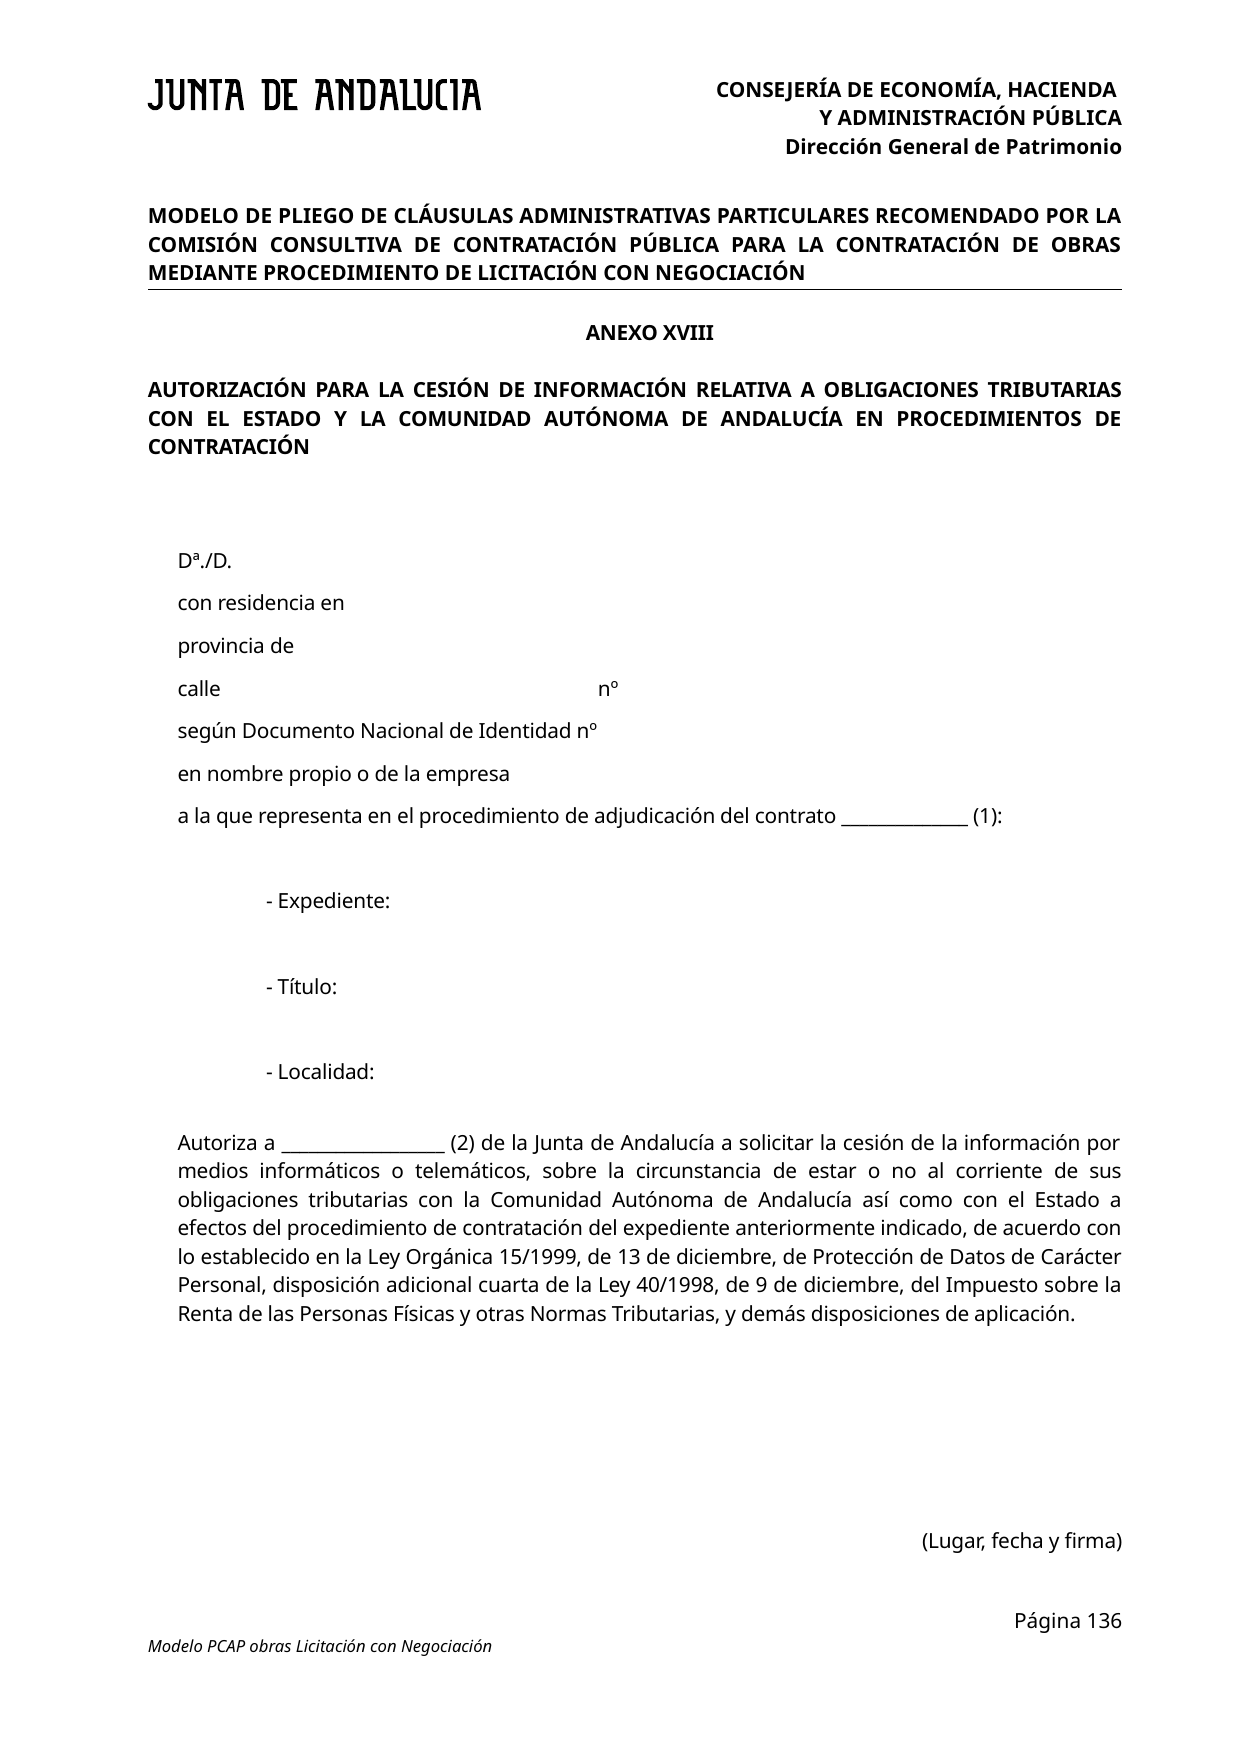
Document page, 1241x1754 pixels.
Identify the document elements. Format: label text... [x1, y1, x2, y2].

text - Localidad: [266, 1057, 1122, 1086]
text AUTORIZACIÓN PARA LA CESIÓN DE INFORMACIÓN RELATIVA A OBLIGACIONES TRIBUTARIAS CON EL ESTADO Y LA COMUNIDAD AUTÓNOMA DE ANDALUCÍA EN PROCEDIMIENTOS DE CONTRATACIÓN [148, 375, 1122, 461]
text ANEXO XVIII [177, 318, 1122, 347]
text a la que representa en el procedimiento de adjudicación del contrato ______________ (1): [177, 801, 1122, 830]
text (Lugar, fecha y firma) [177, 1526, 1122, 1555]
text - Expediente: [192, 887, 1122, 915]
text Autoriza a __________________ (2) de la Junta de Andalucía a solicitar la cesión de la información por medios informáticos o telemáticos, sobre la circunstancia de estar o no al corriente de sus obligaciones tributarias con la Comunidad Autónoma de Andalucía así como con el Estado a efectos del procedimiento de contratación del expediente anteriormente indicado, de acuerdo con lo establecido en la Ley Orgánica 15/1999, de 13 de diciembre, de Protección de Datos de Carácter Personal, disposición adicional cuarta de la Ley 40/1998, de 9 de diciembre, del Impuesto sobre la Renta de las Personas Físicas y otras Normas Tributarias, y demás disposiciones de aplicación. [177, 1128, 1122, 1327]
text calle nº [177, 674, 1122, 702]
text Dª./D. [177, 546, 1122, 574]
text MODELO DE PLIEGO DE CLÁUSULAS ADMINISTRATIVAS PARTICULARES RECOMENDADO POR LA COMISIÓN CONSULTIVA DE CONTRATACIÓN PÚBLICA PARA LA CONTRATACIÓN DE OBRAS MEDIANTE PROCEDIMIENTO DE LICITACIÓN CON NEGOCIACIÓN [148, 201, 1122, 289]
text - Título: [266, 972, 1122, 1000]
text según Documento Nacional de Identidad nº [177, 716, 1122, 745]
text con residencia en [177, 588, 1122, 617]
text en nombre propio o de la empresa [177, 759, 1122, 787]
text provincia de [177, 631, 1122, 659]
